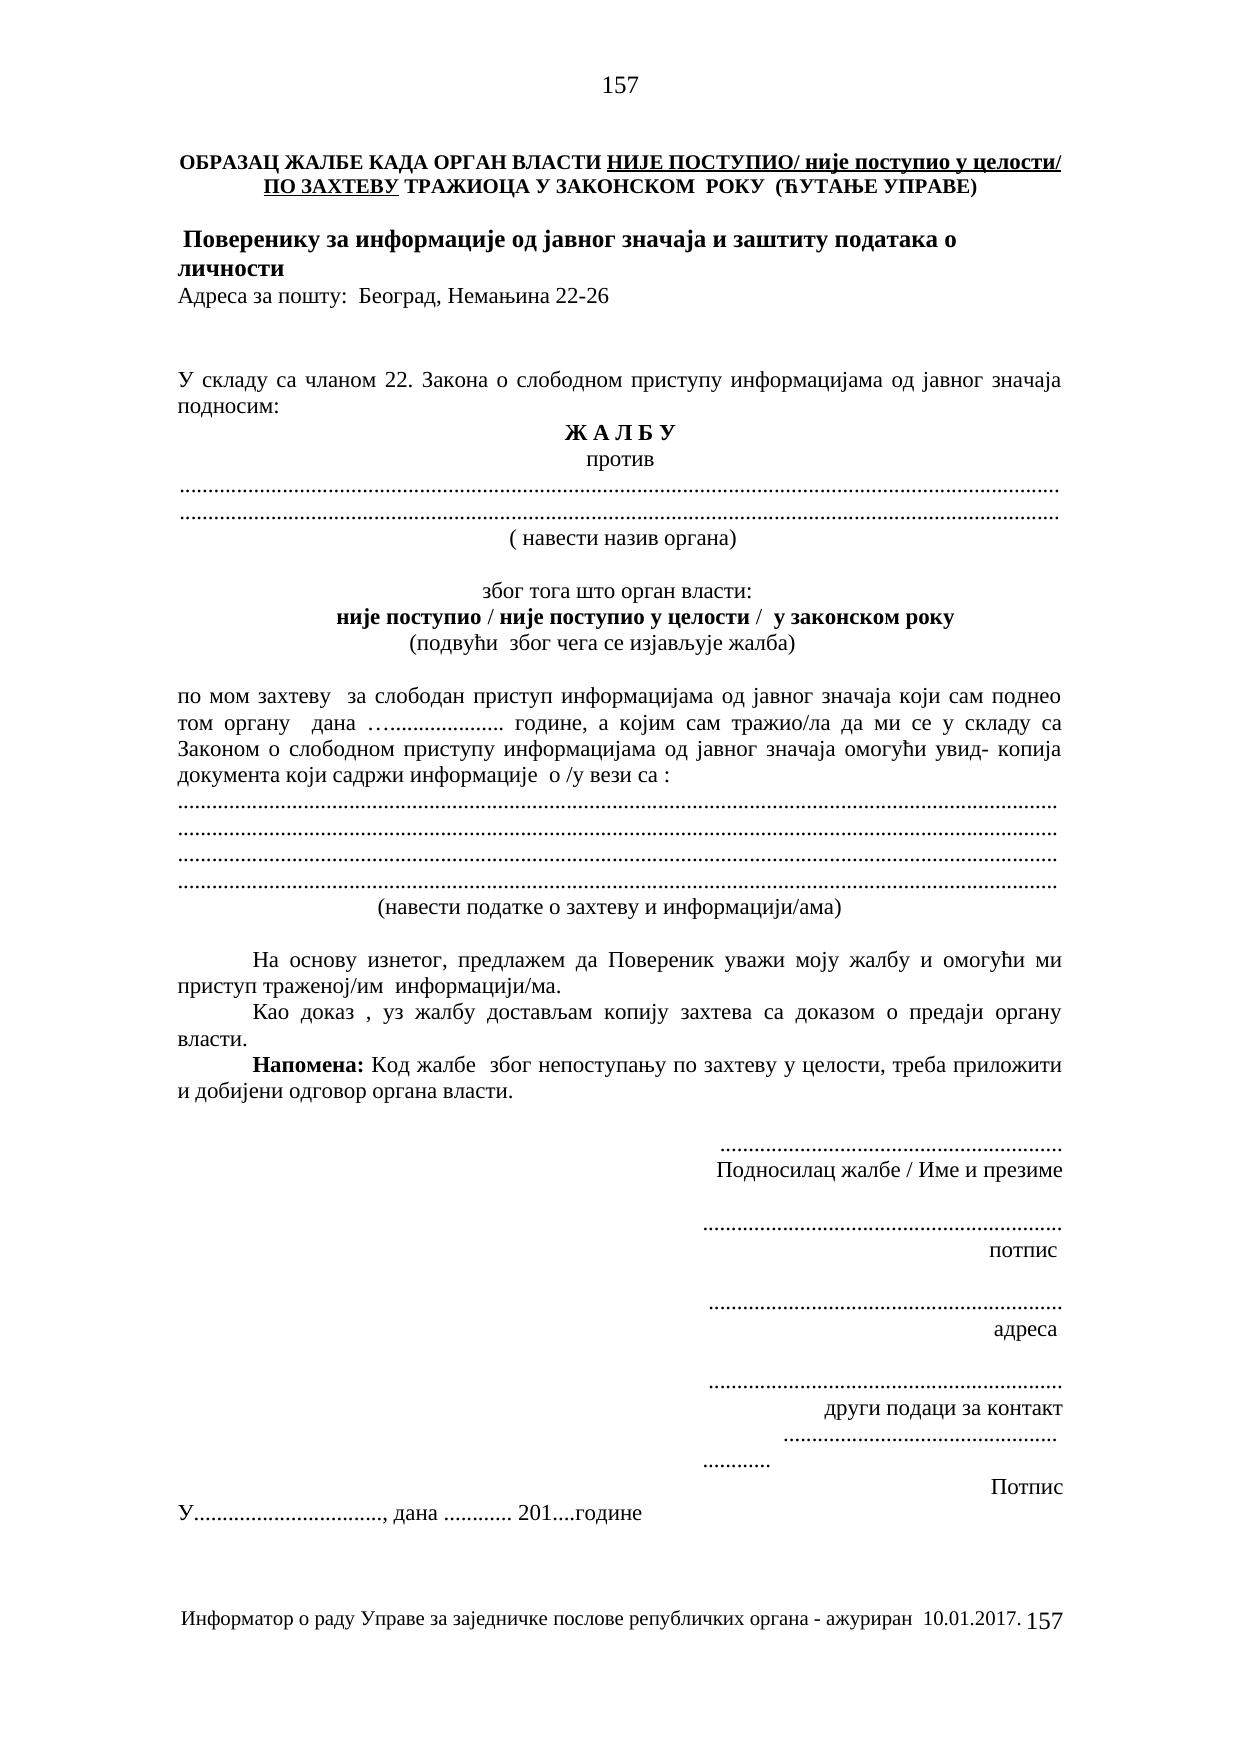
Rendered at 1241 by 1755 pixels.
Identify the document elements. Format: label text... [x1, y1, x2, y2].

text .......................................................................................................................................................... [177, 788, 1063, 814]
text .......................................................................................................................................................... [177, 840, 1063, 867]
text ( навести назив органа) [177, 524, 1063, 550]
text .............................................................. други подаци за контакт [302, 1367, 1063, 1420]
text .......................................................................................................................................................... [177, 814, 1063, 840]
text .......................................................................................................................................................... [177, 471, 1063, 498]
text Потпис [702, 1473, 1063, 1499]
text Адреса за пошту: Београд, Немањина 22-26 [177, 282, 1063, 308]
text У................................., дана ............ 201....године [177, 1499, 1063, 1526]
text У складу са чланом 22. Закона о слободном приступу информацијама од јавног значаја подносим: [177, 366, 1063, 419]
text против [177, 445, 1063, 471]
text по мом захтеву за слободан приступ информацијама од јавног значаја који сам поднео том органу дана ….................... године, а којим сам тражио/ла да ми се у складу са Законом о слободном приступу информацијама од јавног значаја омогући увид- копија документа који садржи информације о /у вези са : [177, 682, 1063, 788]
text .......................................................................................................................................................... [177, 498, 1063, 524]
text Као доказ , уз жалбу достављам копију захтева са доказом о предаји органу власти. [177, 998, 1063, 1051]
text (навести податке о захтеву и информацији/ама) [177, 893, 1063, 919]
text (подвући због чега се изјављује жалба) [215, 629, 1063, 656]
text ............................................................ [702, 1130, 1063, 1157]
text ............................................................... потпис [702, 1209, 1063, 1262]
text .............................................................. адреса [302, 1288, 1063, 1341]
text због тога што орган власти: [177, 577, 1063, 603]
text .......................................................................................................................................................... [177, 867, 1063, 893]
text На основу изнетог, предлажем да Повереник уважи моју жалбу и омогући ми приступ траженој/им информацији/ма. [177, 946, 1063, 998]
text Ж А Л Б У [177, 419, 1063, 445]
text ............................................................ [177, 1420, 1063, 1473]
text ОБРАЗАЦ ЖАЛБЕ КАДА ОРГАН ВЛАСТИ НИЈЕ ПОСТУПИО/ није поступио у целости/ ПО ЗАХТЕВУ ТРАЖИОЦА У ЗАКОНСКОМ РОКУ (ЋУТАЊЕ УПРАВЕ) [177, 148, 1063, 198]
text Напомена: Код жалбе због непоступању по захтеву у целости, треба приложити и добијени одговор органа власти. [177, 1051, 1063, 1104]
text није поступио / није поступио у целости / у законском року [227, 603, 1063, 629]
text Повереникy за информације од јавног значаја и заштиту података о личности [177, 224, 1063, 282]
text Подносилац жалбе / Име и презиме [702, 1157, 1063, 1183]
